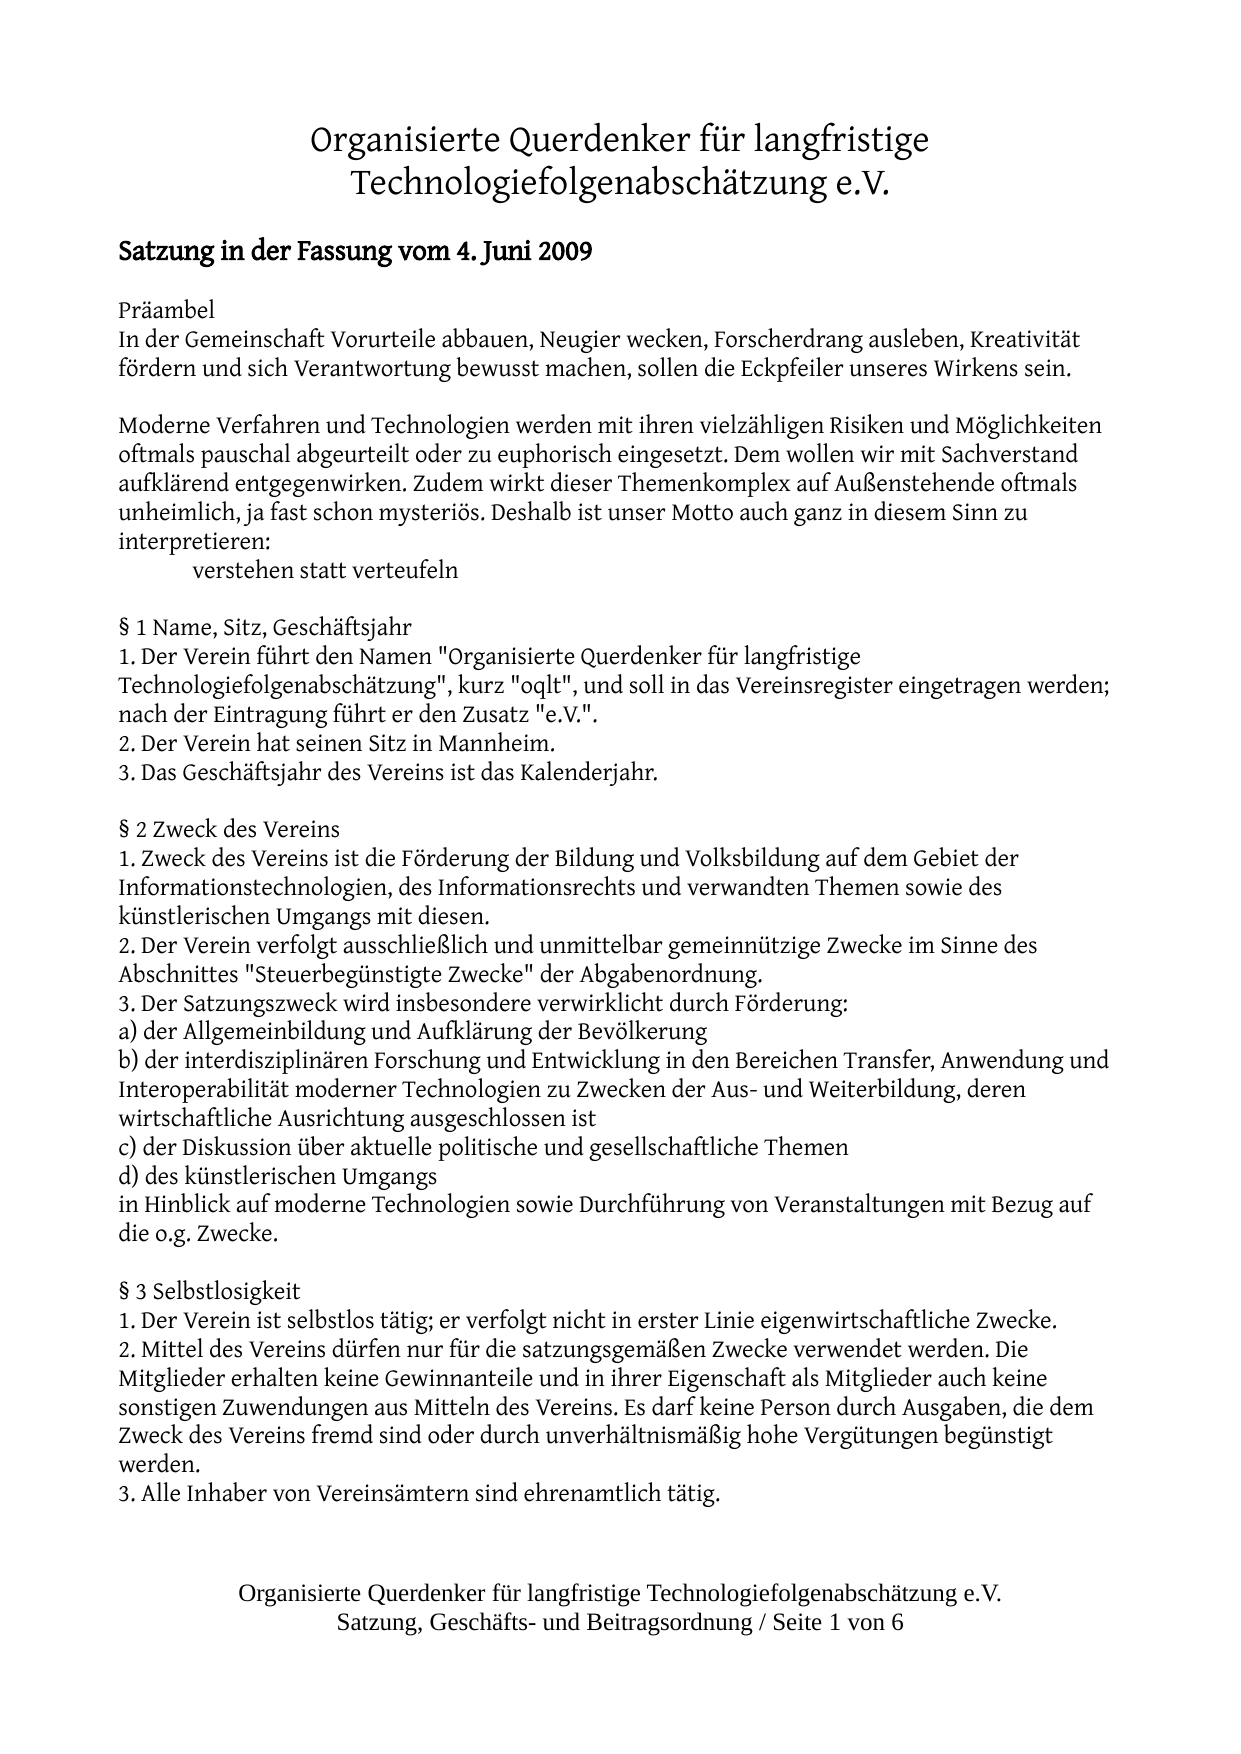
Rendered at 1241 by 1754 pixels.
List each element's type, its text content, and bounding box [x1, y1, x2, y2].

text 2. Der Verein hat seinen Sitz in Mannheim. [118, 729, 1122, 758]
text b) der interdisziplinären Forschung und Entwicklung in den Bereichen Transfer, Anwendung und Interoperabilität moderner Technologien zu Zwecken der Aus- und Weiterbildung, deren wirtschaftliche Ausrichtung ausgeschlossen ist [118, 1047, 1122, 1133]
text a) der Allgemeinbildung und Aufklärung der Bevölkerung [118, 1018, 1122, 1047]
text c) der Diskussion über aktuelle politische und gesellschaftliche Themen [118, 1133, 1122, 1162]
text verstehen statt verteufeln [118, 556, 1122, 585]
text 2. Der Verein verfolgt ausschließlich und unmittelbar gemeinnützige Zwecke im Sinne des Abschnittes "Steuerbegünstigte Zwecke" der Abgabenordnung. [118, 931, 1122, 989]
text 1. Der Verein führt den Namen "Organisierte Querdenker für langfristige Technologiefolgenabschätzung", kurz "oqlt", und soll in das Vereinsregister eingetragen werden; nach der Eintragung führt er den Zusatz "e.V.". [118, 643, 1122, 729]
text § 2 Zweck des Vereins [118, 816, 1122, 845]
text d) des künstlerischen Umgangs [118, 1162, 1122, 1191]
text § 3 Selbstlosigkeit [118, 1277, 1122, 1306]
text § 1 Name, Sitz, Geschäftsjahr [118, 614, 1122, 643]
text Organisierte Querdenker für langfristige Technologiefolgenabschätzung e.V. [118, 118, 1122, 205]
text 3. Das Geschäftsjahr des Vereins ist das Kalenderjahr. [118, 758, 1122, 787]
text Satzung in der Fassung vom 4. Juni 2009 [118, 234, 1122, 268]
text 3. Alle Inhaber von Vereinsämtern sind ehrenamtlich tätig. [118, 1479, 1122, 1508]
text 2. Mittel des Vereins dürfen nur für die satzungsgemäßen Zwecke verwendet werden. Die Mitglieder erhalten keine Gewinnanteile und in ihrer Eigenschaft als Mitglieder auch keine sonstigen Zuwendungen aus Mitteln des Vereins. Es darf keine Person durch Ausgaben, die dem Zweck des Vereins fremd sind oder durch unverhältnismäßig hohe Vergütungen begünstigt werden. [118, 1335, 1122, 1479]
text 3. Der Satzungszweck wird insbesondere verwirklicht durch Förderung: [118, 989, 1122, 1018]
text Moderne Verfahren und Technologien werden mit ihren vielzähligen Risiken und Möglichkeiten oftmals pauschal abgeurteilt oder zu euphorisch eingesetzt. Dem wollen wir mit Sachverstand aufklärend entgegenwirken. Zudem wirkt dieser Themenkomplex auf Außenstehende oftmals unheimlich, ja fast schon mysteriös. Deshalb ist unser Motto auch ganz in diesem Sinn zu interpretieren: [118, 412, 1122, 556]
text Präambel [118, 296, 1122, 325]
text in Hinblick auf moderne Technologien sowie Durchführung von Veranstaltungen mit Bezug auf die o.g. Zwecke. [118, 1191, 1122, 1249]
text 1. Der Verein ist selbstlos tätig; er verfolgt nicht in erster Linie eigenwirtschaftliche Zwecke. [118, 1306, 1122, 1335]
text 1. Zweck des Vereins ist die Förderung der Bildung und Volksbildung auf dem Gebiet der Informationstechnologien, des Informationsrechts und verwandten Themen sowie des künstlerischen Umgangs mit diesen. [118, 845, 1122, 931]
text In der Gemeinschaft Vorurteile abbauen, Neugier wecken, Forscherdrang ausleben, Kreativität fördern und sich Verantwortung bewusst machen, sollen die Eckpfeiler unseres Wirkens sein. [118, 325, 1122, 383]
